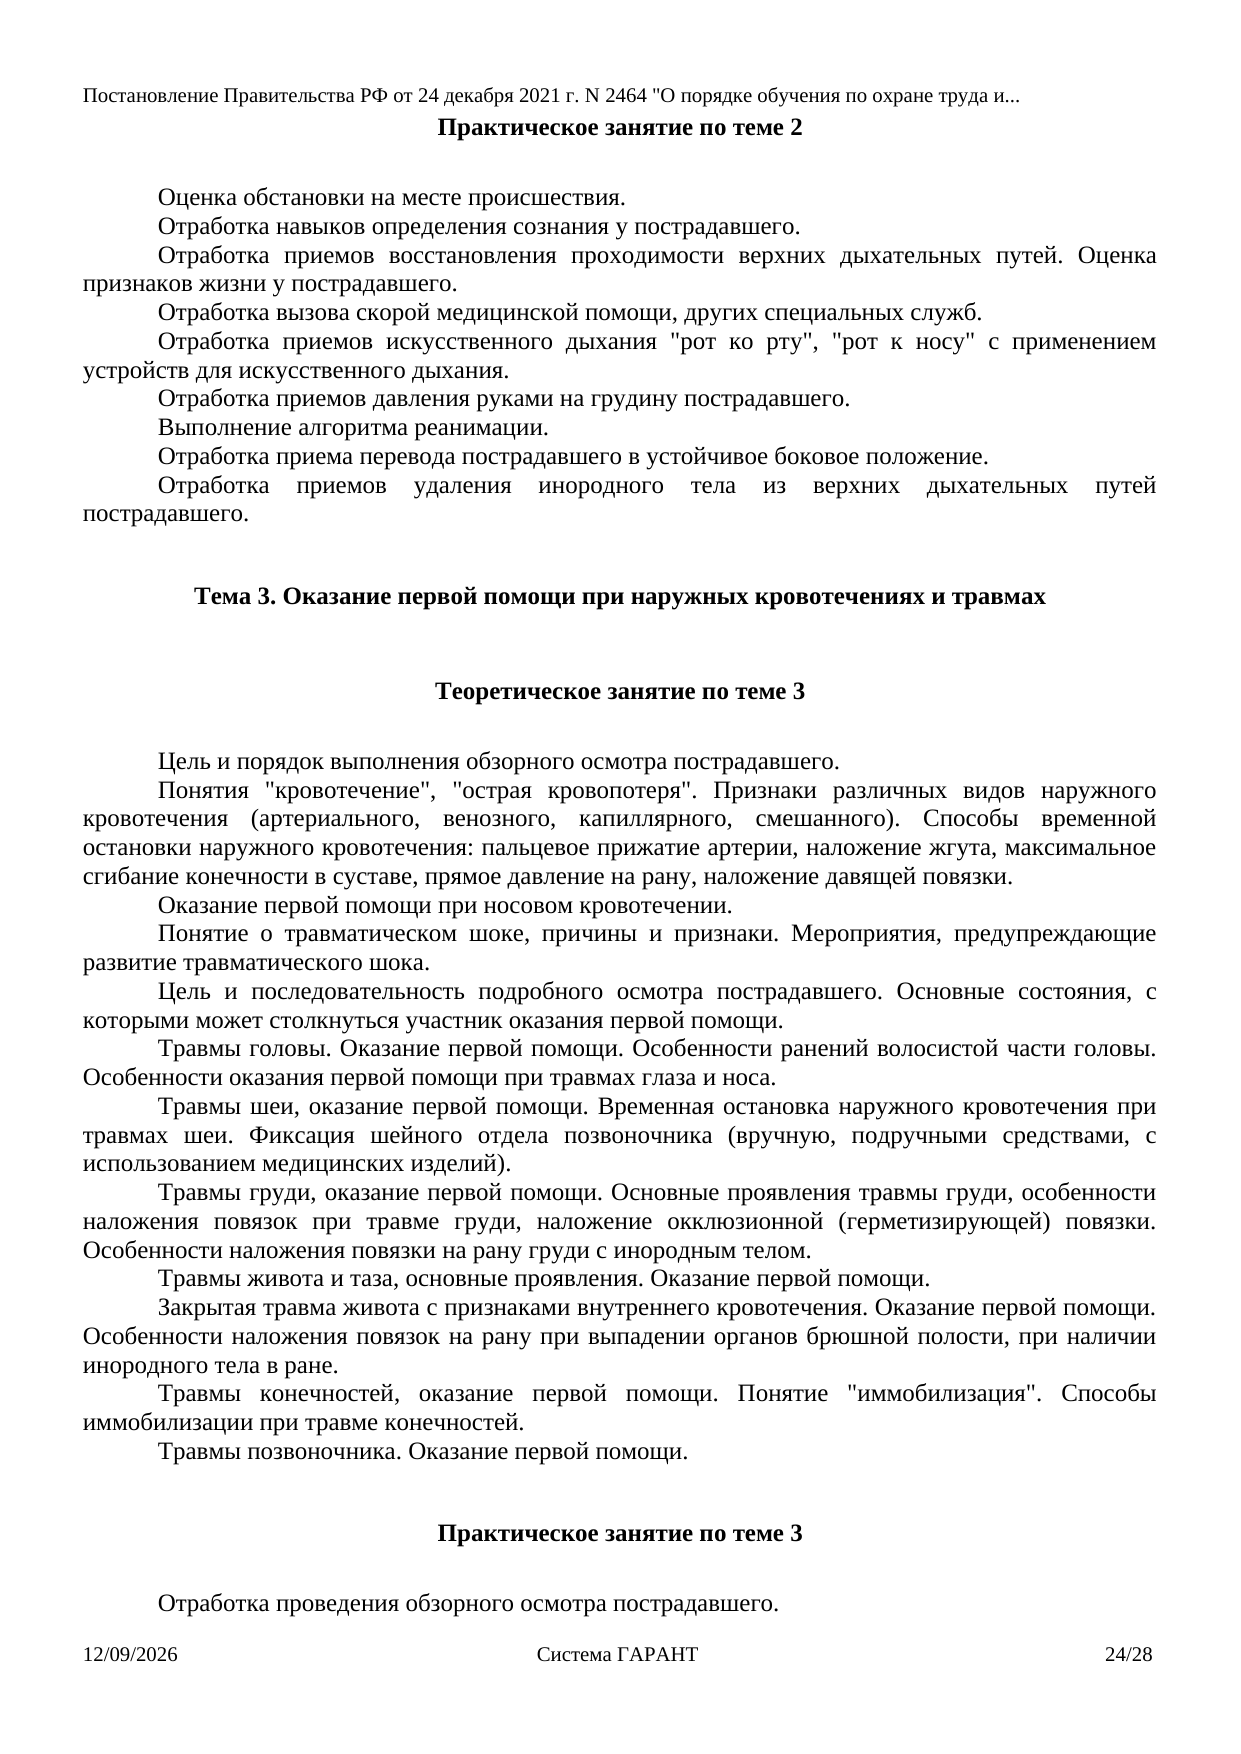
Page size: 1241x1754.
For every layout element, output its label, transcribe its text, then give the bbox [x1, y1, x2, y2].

text Отработка приемов искусственного дыхания "рот ко рту", "рот к носу" с применением устройств для искусственного дыхания. [83, 326, 1157, 383]
text Травмы шеи, оказание первой помощи. Временная остановка наружного кровотечения при травмах шеи. Фиксация шейного отдела позвоночника (вручную, подручными средствами, с использованием медицинских изделий). [83, 1091, 1157, 1177]
text Отработка приема перевода пострадавшего в устойчивое боковое положение. [83, 441, 1157, 470]
subtitle Тема 3. Оказание первой помощи при наружных кровотечениях и травмах [83, 581, 1157, 610]
text Отработка приемов восстановления проходимости верхних дыхательных путей. Оценка признаков жизни у пострадавшего. [83, 240, 1157, 297]
text Понятия "кровотечение", "острая кровопотеря". Признаки различных видов наружного кровотечения (артериального, венозного, капиллярного, смешанного). Способы временной остановки наружного кровотечения: пальцевое прижатие артерии, наложение жгута, максимальное сгибание конечности в суставе, прямое давление на рану, наложение давящей повязки. [83, 775, 1157, 890]
text Травмы конечностей, оказание первой помощи. Понятие "иммобилизация". Способы иммобилизации при травме конечностей. [83, 1378, 1157, 1436]
text Оказание первой помощи при носовом кровотечении. [83, 890, 1157, 918]
text Понятие о травматическом шоке, причины и признаки. Мероприятия, предупреждающие развитие травматического шока. [83, 918, 1157, 976]
text Травмы позвоночника. Оказание первой помощи. [83, 1436, 1157, 1465]
text Оценка обстановки на месте происшествия. [83, 182, 1157, 211]
text Цель и порядок выполнения обзорного осмотра пострадавшего. [83, 746, 1157, 775]
text Отработка проведения обзорного осмотра пострадавшего. [83, 1588, 1157, 1617]
text Цель и последовательность подробного осмотра пострадавшего. Основные состояния, с которыми может столкнуться участник оказания первой помощи. [83, 976, 1157, 1033]
text Травмы живота и таза, основные проявления. Оказание первой помощи. [83, 1263, 1157, 1292]
text Выполнение алгоритма реанимации. [83, 412, 1157, 441]
text Отработка приемов удаления инородного тела из верхних дыхательных путей пострадавшего. [83, 470, 1157, 527]
text Травмы груди, оказание первой помощи. Основные проявления травмы груди, особенности наложения повязок при травме груди, наложение окклюзионной (герметизирующей) повязки. Особенности наложения повязки на рану груди с инородным телом. [83, 1177, 1157, 1263]
text Отработка навыков определения сознания у пострадавшего. [83, 211, 1157, 240]
text Травмы головы. Оказание первой помощи. Особенности ранений волосистой части головы. Особенности оказания первой помощи при травмах глаза и носа. [83, 1033, 1157, 1091]
subtitle Теоретическое занятие по теме 3 [83, 676, 1157, 705]
text Отработка приемов давления руками на грудину пострадавшего. [83, 383, 1157, 412]
text Закрытая травма живота с признаками внутреннего кровотечения. Оказание первой помощи. Особенности наложения повязок на рану при выпадении органов брюшной полости, при наличии инородного тела в ране. [83, 1292, 1157, 1378]
subtitle Практическое занятие по теме 2 [83, 112, 1157, 141]
text Отработка вызова скорой медицинской помощи, других специальных служб. [83, 297, 1157, 326]
subtitle Практическое занятие по теме 3 [83, 1518, 1157, 1547]
